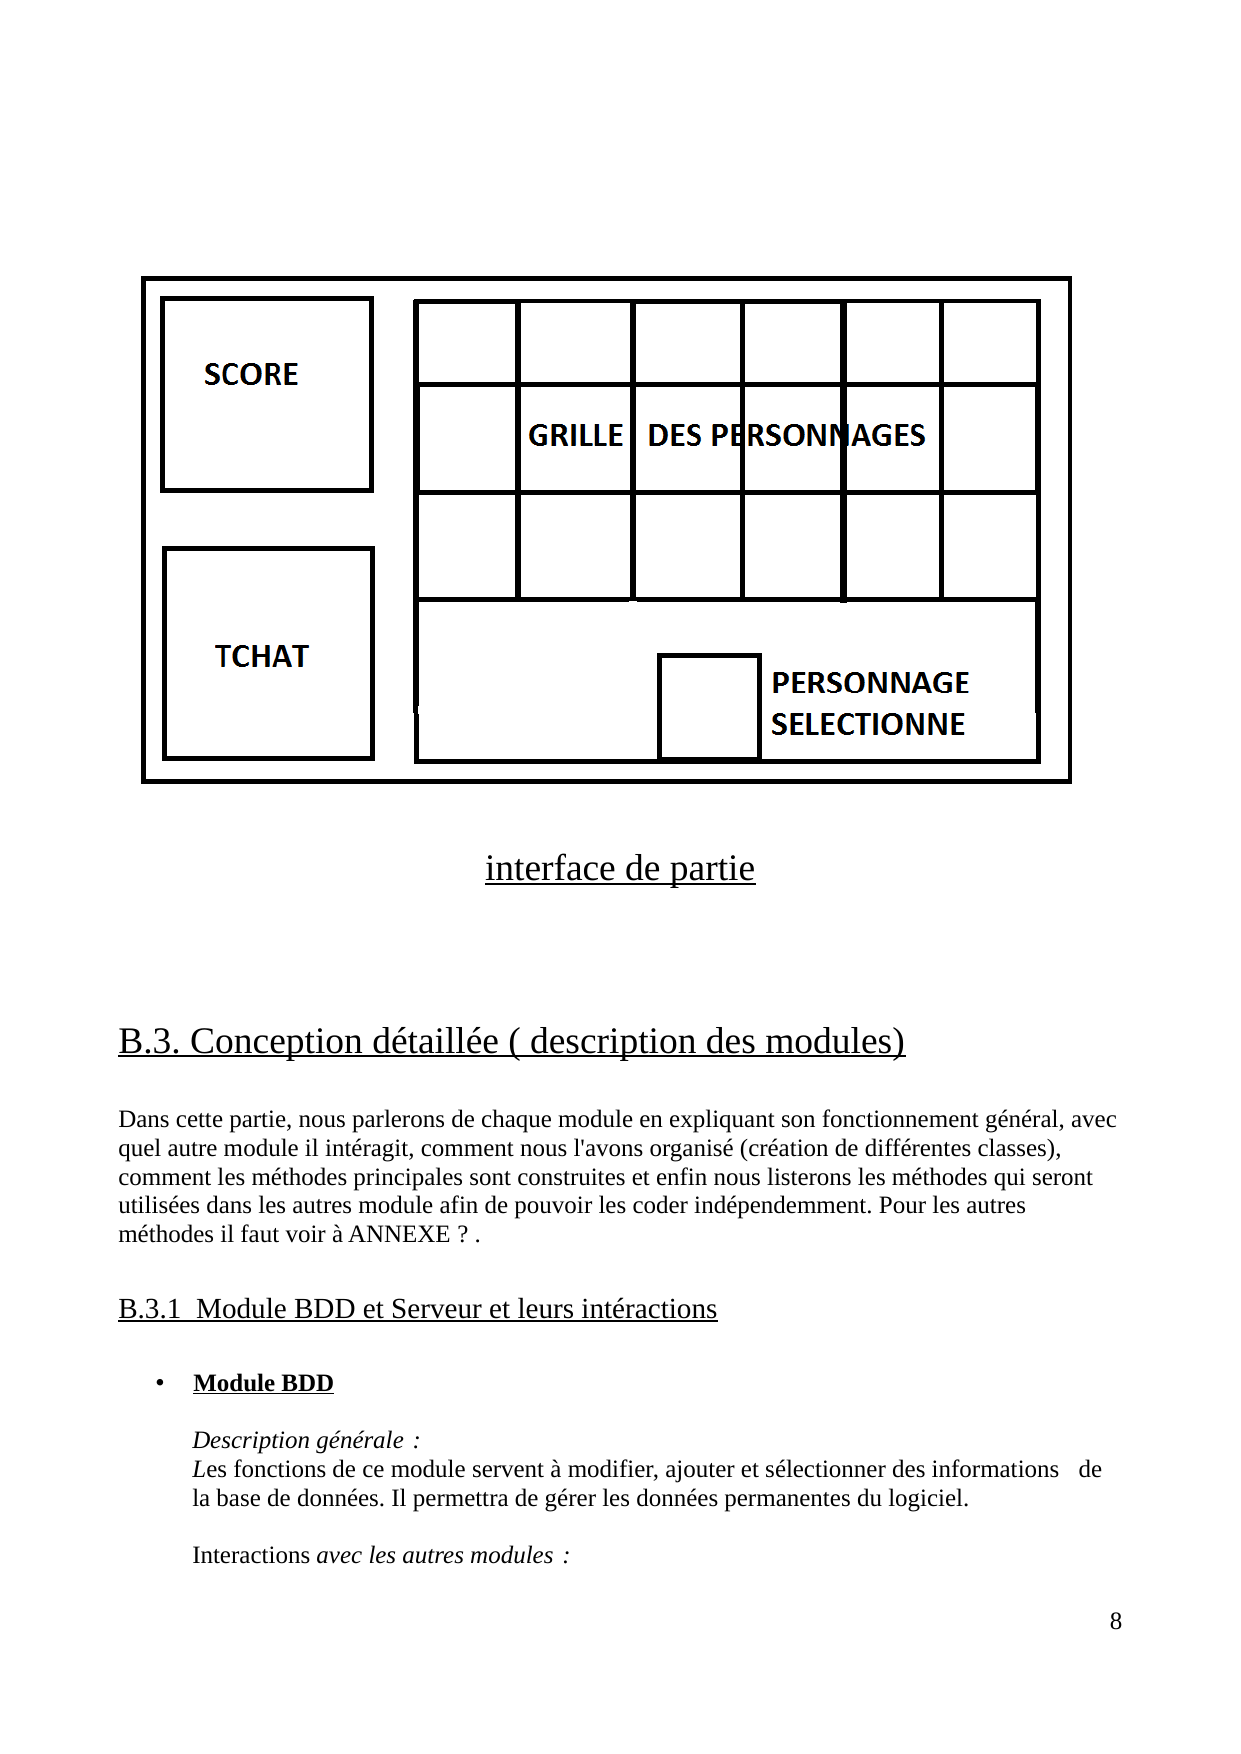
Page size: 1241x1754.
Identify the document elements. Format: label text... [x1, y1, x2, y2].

text Les fonctions de ce module servent à modifier, ajouter et sélectionner des informations de la base de données. Il permettra de gérer les données permanentes du logiciel. [118, 1454, 1122, 1512]
text interface de partie [118, 846, 1122, 889]
text Interactions avec les autres modules : [118, 1540, 1122, 1569]
text Description générale : [118, 1425, 1122, 1454]
picture [118, 247, 1123, 803]
text Dans cette partie, nous parlerons de chaque module en expliquant son fonctionnement général, avec quel autre module il intéragit, comment nous l'avons organisé (création de différentes classes), comment les méthodes principales sont construites et enfin nous listerons les méthodes qui seront utilisées dans les autres module afin de pouvoir les coder indépendemment. Pour les autres méthodes il faut voir à ANNEXE ? . [118, 1104, 1122, 1248]
text B.3.1 Module BDD et Serveur et leurs intéractions [118, 1291, 1122, 1325]
text B.3. Conception détaillée ( description des modules) [118, 1018, 1122, 1061]
list Module BDD [156, 1368, 1122, 1397]
